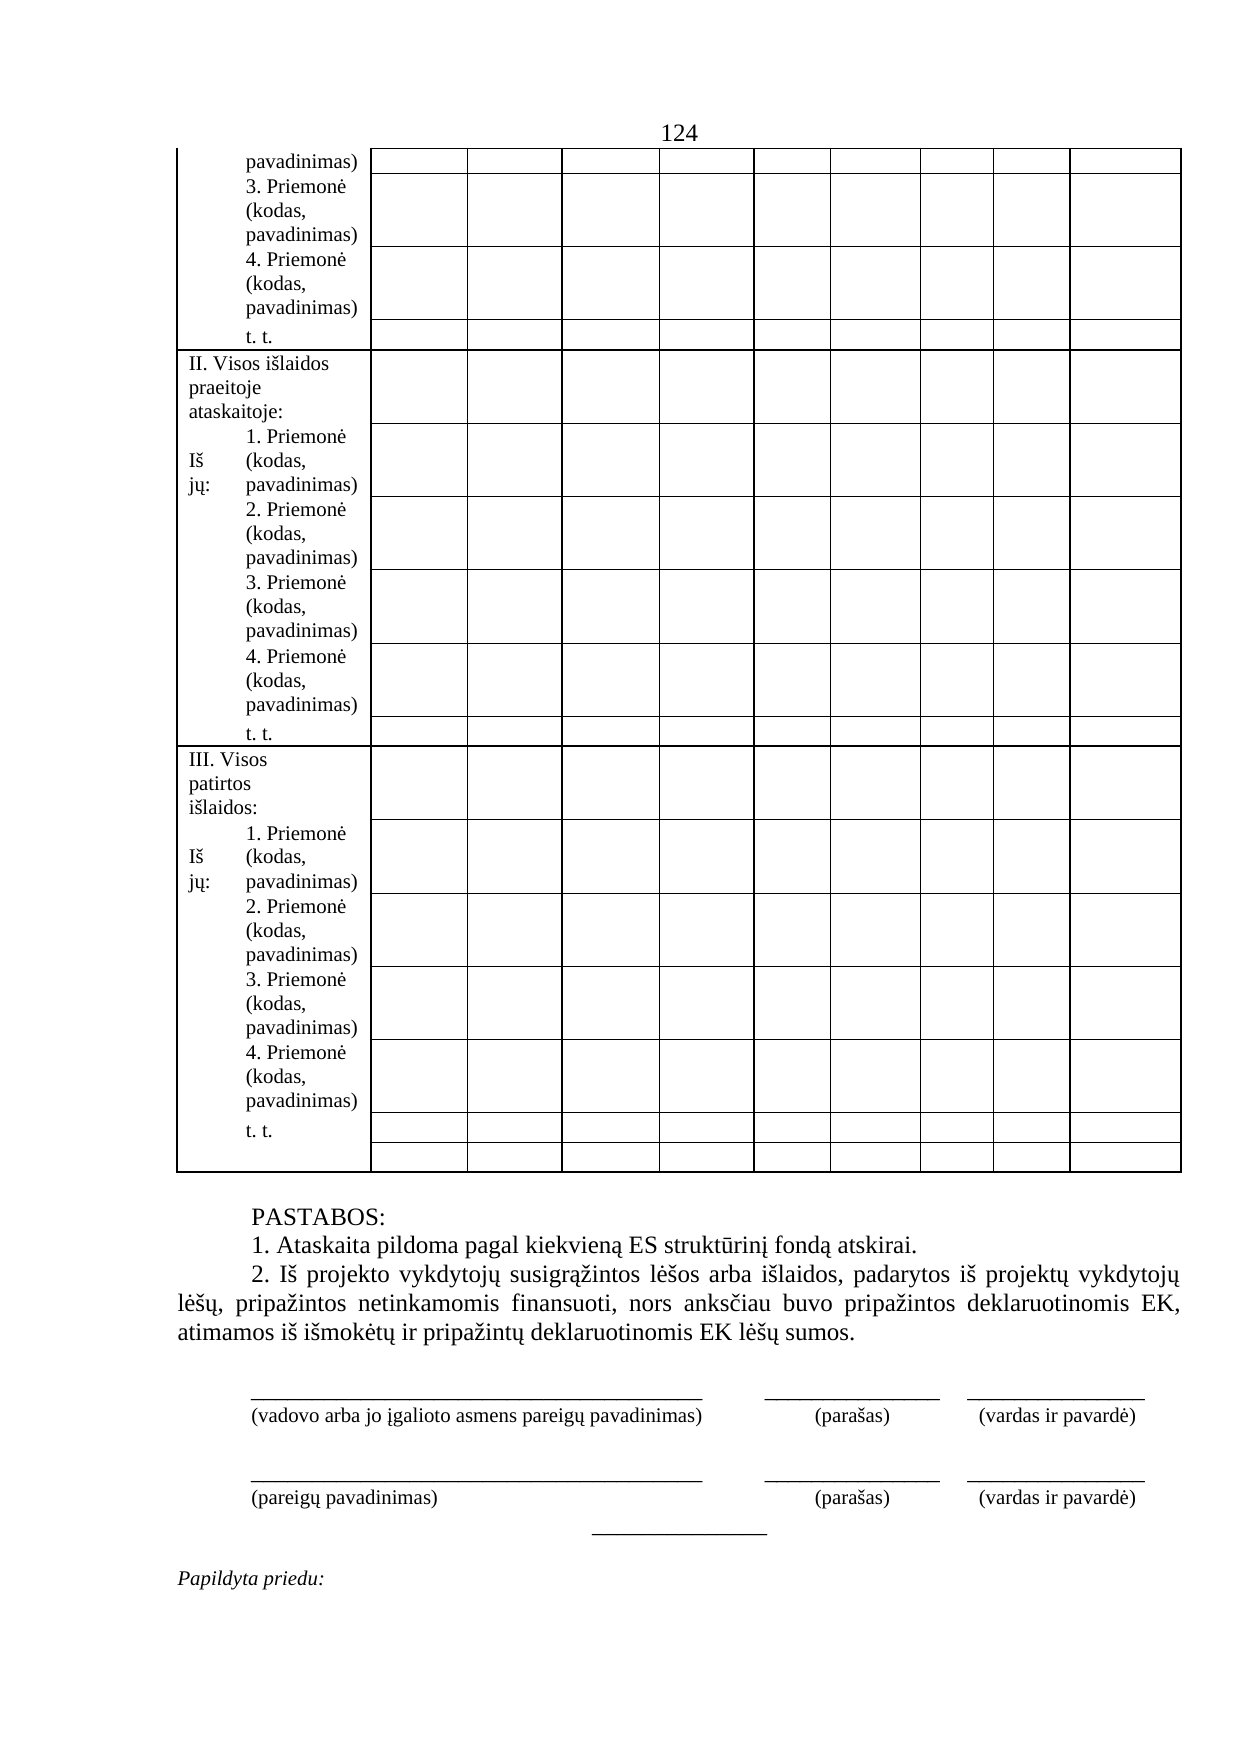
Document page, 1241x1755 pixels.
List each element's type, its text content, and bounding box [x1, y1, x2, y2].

table_cell [921, 247, 993, 319]
table_cell [755, 1143, 830, 1171]
table_cell [178, 1142, 234, 1171]
table_cell [468, 247, 561, 319]
table_cell [921, 1113, 993, 1142]
table_cell [1071, 1143, 1180, 1171]
table_cell [563, 247, 659, 319]
table_cell [563, 717, 659, 745]
table_cell [290, 1142, 322, 1171]
text PASTABOS: [177, 1202, 1181, 1231]
table_cell [178, 569, 234, 642]
table_cell [372, 717, 467, 745]
table_cell [660, 1113, 753, 1142]
table_cell [755, 149, 830, 173]
table_cell [994, 1113, 1069, 1142]
table_cell [660, 424, 753, 496]
table_cell 4. Priemonė (kodas, pavadinimas) [234, 643, 370, 716]
table_cell [755, 247, 830, 319]
table_cell [755, 351, 830, 423]
table_cell [468, 1113, 561, 1142]
table_cell [831, 570, 920, 642]
table_cell [1071, 149, 1180, 173]
table_cell t. t. [234, 1112, 290, 1142]
table_cell [994, 1143, 1069, 1171]
table_cell [831, 247, 920, 319]
table_cell [831, 894, 920, 966]
table_cell t. t. [234, 716, 290, 745]
table_cell [994, 820, 1069, 893]
table_cell [372, 1040, 467, 1112]
table_cell [921, 1143, 993, 1171]
table_cell II. Visos išlaidos praeitoje ataskaitoje: [178, 351, 370, 423]
table_cell [660, 174, 753, 246]
table_cell [1071, 820, 1180, 893]
table_cell [994, 149, 1069, 173]
table_cell [372, 967, 467, 1039]
table_cell [921, 570, 993, 642]
table_cell [831, 717, 920, 745]
table_cell 3. Priemonė (kodas, pavadinimas) [234, 966, 370, 1039]
table_cell [831, 967, 920, 1039]
table_cell [831, 747, 920, 819]
text (pareigų pavadinimas) (parašas) (vardas ir pavardė) [177, 1485, 1181, 1509]
table_cell [660, 570, 753, 642]
text Papildyta priedu: [177, 1566, 1181, 1590]
table_cell [290, 319, 322, 348]
table_cell [1071, 320, 1180, 348]
table_cell [468, 351, 561, 423]
table_cell [660, 644, 753, 716]
table_cell [563, 497, 659, 569]
table_cell [994, 351, 1069, 423]
table_cell [921, 320, 993, 348]
table_cell [468, 174, 561, 246]
table_cell [660, 149, 753, 173]
table_cell [563, 894, 659, 966]
table_cell [178, 1112, 234, 1142]
table_cell [372, 644, 467, 716]
table_cell [1071, 894, 1180, 966]
table_cell [755, 1113, 830, 1142]
table_cell [921, 149, 993, 173]
table_cell [563, 351, 659, 423]
table_cell [468, 644, 561, 716]
table_cell [921, 644, 993, 716]
table_cell [468, 497, 561, 569]
table_cell [178, 319, 234, 348]
table_cell [563, 149, 659, 173]
table_cell [994, 497, 1069, 569]
table_cell Iš jų: [178, 819, 234, 893]
table_cell [831, 351, 920, 423]
table_cell [660, 1040, 753, 1112]
table_cell [755, 967, 830, 1039]
table_cell [994, 717, 1069, 745]
table_cell [755, 894, 830, 966]
table_cell [372, 351, 467, 423]
table_cell 4. Priemonė (kodas, pavadinimas) [234, 1039, 370, 1112]
table_cell 1. Priemonė (kodas, pavadinimas) [234, 423, 370, 496]
table_cell [372, 1113, 467, 1142]
table_cell [755, 174, 830, 246]
table_cell [994, 967, 1069, 1039]
table_cell [563, 320, 659, 348]
table_cell [563, 644, 659, 716]
table_cell [178, 148, 234, 173]
table_cell [921, 717, 993, 745]
table_cell [468, 967, 561, 1039]
table_cell 1. Priemonė (kodas, pavadinimas) [234, 819, 370, 893]
table_cell [755, 644, 830, 716]
table_cell [921, 497, 993, 569]
table_cell [755, 570, 830, 642]
table_cell [1071, 351, 1180, 423]
table_cell pavadinimas) [234, 148, 370, 173]
table_cell [1071, 644, 1180, 716]
table_cell [831, 644, 920, 716]
table_cell [290, 1112, 322, 1142]
table_cell [322, 716, 370, 745]
table_cell [994, 320, 1069, 348]
table_cell [1071, 570, 1180, 642]
table_cell 3. Priemonė (kodas, pavadinimas) [234, 173, 370, 246]
table_cell [372, 149, 467, 173]
table_cell [1071, 1040, 1180, 1112]
table_cell [831, 820, 920, 893]
table_cell [994, 747, 1069, 819]
table_cell [660, 497, 753, 569]
table_cell [831, 1143, 920, 1171]
table_cell [563, 820, 659, 893]
table_cell [234, 1142, 290, 1171]
table_cell [468, 1143, 561, 1171]
table_cell Iš jų: [178, 423, 234, 496]
table_cell [563, 1143, 659, 1171]
table_cell [468, 1040, 561, 1112]
table_cell [660, 320, 753, 348]
table_cell [831, 1040, 920, 1112]
table_cell [178, 173, 234, 246]
table_cell [660, 747, 753, 819]
table_cell [372, 247, 467, 319]
table_cell [994, 1040, 1069, 1112]
table_cell [372, 424, 467, 496]
table_cell [468, 894, 561, 966]
table_cell [1071, 174, 1180, 246]
table_cell [563, 424, 659, 496]
table_cell [921, 820, 993, 893]
table_cell [831, 320, 920, 348]
table_cell [372, 894, 467, 966]
table_cell [178, 643, 234, 716]
table_cell [660, 894, 753, 966]
table_cell [994, 894, 1069, 966]
table_cell [322, 319, 370, 348]
table_cell [1071, 497, 1180, 569]
table_cell [831, 149, 920, 173]
table_cell III. Visos patirtos išlaidos: [178, 747, 322, 819]
table_cell [755, 497, 830, 569]
table_cell [831, 174, 920, 246]
table_cell [921, 894, 993, 966]
table_cell [1071, 1113, 1180, 1142]
table_cell [322, 1112, 370, 1142]
table_cell [178, 966, 234, 1039]
table_cell [1071, 424, 1180, 496]
table_cell [468, 747, 561, 819]
table_cell [831, 497, 920, 569]
table_cell [178, 893, 234, 966]
table_cell [921, 351, 993, 423]
table_cell [372, 820, 467, 893]
table_cell [372, 174, 467, 246]
table_cell [563, 1113, 659, 1142]
table_cell [178, 1039, 234, 1112]
table_cell 2. Priemonė (kodas, pavadinimas) [234, 893, 370, 966]
table_cell [322, 1142, 370, 1171]
table_cell [372, 497, 467, 569]
text 2. Iš projekto vykdytojų susigrąžintos lėšos arba išlaidos, padarytos iš projektų vykdytojų lėšų, pripažintos netinkamomis finansuoti, nors anksčiau buvo pripažintos deklaruotinomis EK, atimamos iš išmokėtų ir pripažintų deklaruotinomis EK lėšų sumos. [177, 1259, 1181, 1346]
table_cell [468, 149, 561, 173]
text 1. Ataskaita pildoma pagal kiekvieną ES struktūrinį fondą atskirai. [177, 1231, 1181, 1259]
table_cell [755, 820, 830, 893]
table_cell [468, 717, 561, 745]
table_cell [660, 1143, 753, 1171]
table_cell [994, 644, 1069, 716]
text ______________ [177, 1509, 1181, 1537]
table_cell [1071, 967, 1180, 1039]
table_cell [1071, 747, 1180, 819]
table_cell [994, 570, 1069, 642]
table_cell [178, 496, 234, 569]
table_cell [660, 247, 753, 319]
table_cell [755, 424, 830, 496]
table_cell [468, 570, 561, 642]
table_cell [994, 247, 1069, 319]
table_cell [660, 820, 753, 893]
table_cell [831, 1113, 920, 1142]
table_cell [755, 747, 830, 819]
table_cell [468, 820, 561, 893]
table_cell [563, 747, 659, 819]
table_cell [921, 967, 993, 1039]
table_cell [755, 320, 830, 348]
table_cell [372, 320, 467, 348]
table_cell [372, 747, 467, 819]
table_cell [660, 967, 753, 1039]
table_cell [290, 716, 322, 745]
table_cell [563, 570, 659, 642]
table_cell [372, 570, 467, 642]
table_cell [921, 747, 993, 819]
table_cell 4. Priemonė (kodas, pavadinimas) [234, 246, 370, 319]
table_cell [755, 717, 830, 745]
table_cell 3. Priemonė (kodas, pavadinimas) [234, 569, 370, 642]
table_cell [178, 716, 234, 745]
table_cell [563, 967, 659, 1039]
table_cell [921, 1040, 993, 1112]
table_cell [468, 320, 561, 348]
text (vadovo arba jo įgalioto asmens pareigų pavadinimas) (parašas) (vardas ir pavardė) [177, 1403, 1181, 1427]
table_cell t. t. [234, 319, 290, 348]
table_cell [921, 424, 993, 496]
table_cell 2. Priemonė (kodas, pavadinimas) [234, 496, 370, 569]
table_cell [994, 174, 1069, 246]
table_cell [660, 351, 753, 423]
table_cell [178, 246, 234, 319]
table_cell [468, 424, 561, 496]
table_cell [921, 174, 993, 246]
table_cell [1071, 717, 1180, 745]
table_cell [372, 1143, 467, 1171]
table_cell [563, 174, 659, 246]
table_cell [322, 747, 370, 819]
table_cell [994, 424, 1069, 496]
table_cell [563, 1040, 659, 1112]
table_cell [660, 717, 753, 745]
table_cell [755, 1040, 830, 1112]
table_cell [1071, 247, 1180, 319]
table_cell [831, 424, 920, 496]
